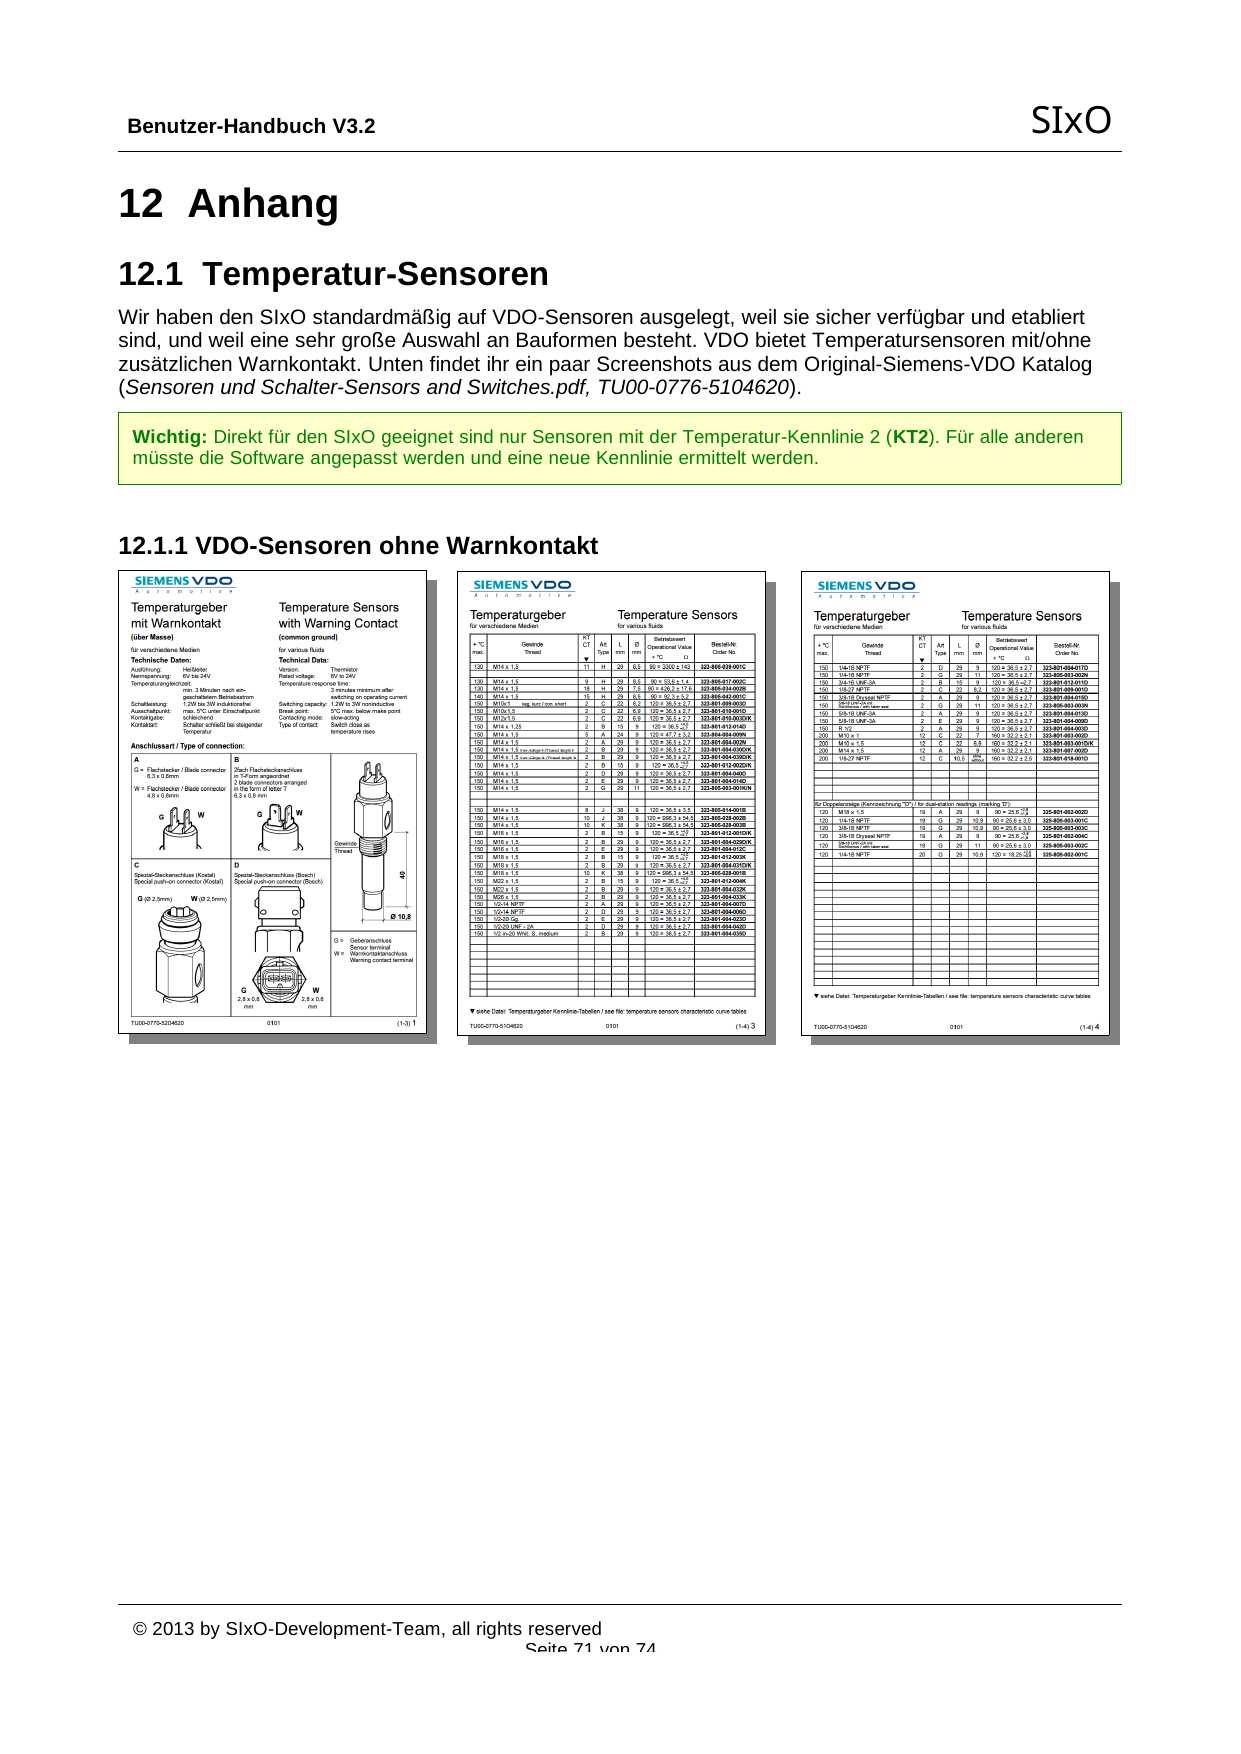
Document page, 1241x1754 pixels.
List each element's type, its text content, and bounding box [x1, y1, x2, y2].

picture [458, 572, 765, 1035]
picture [119, 571, 426, 1033]
subtitle VDO-Sensoren ohne Warnkontakt [118, 532, 1122, 560]
subtitle Anhang [118, 180, 1122, 226]
text Wir haben den SIxO standardmäßig auf VDO-Sensoren ausgelegt, weil sie sicher verfügbar und etabliert sind, und weil eine sehr große Auswahl an Bauformen besteht. VDO bietet Temperatursensoren mit/ohne zusätzlichen Warnkontakt. Unten findet ihr ein paar Screenshots aus dem Original-Siemens-VDO Katalog (Sensoren und Schalter-Sensors and Switches.pdf, TU00-0776-5104620). [118, 305, 1122, 399]
subtitle Temperatur-Sensoren [118, 255, 1122, 293]
text Wichtig: Direkt für den SIxO geeignet sind nur Sensoren mit der Temperatur-Kennlinie 2 (KT2). Für alle anderen müsste die Software angepasst werden und eine neue Kennlinie ermittelt werden. [119, 413, 1121, 484]
picture [802, 572, 1109, 1035]
